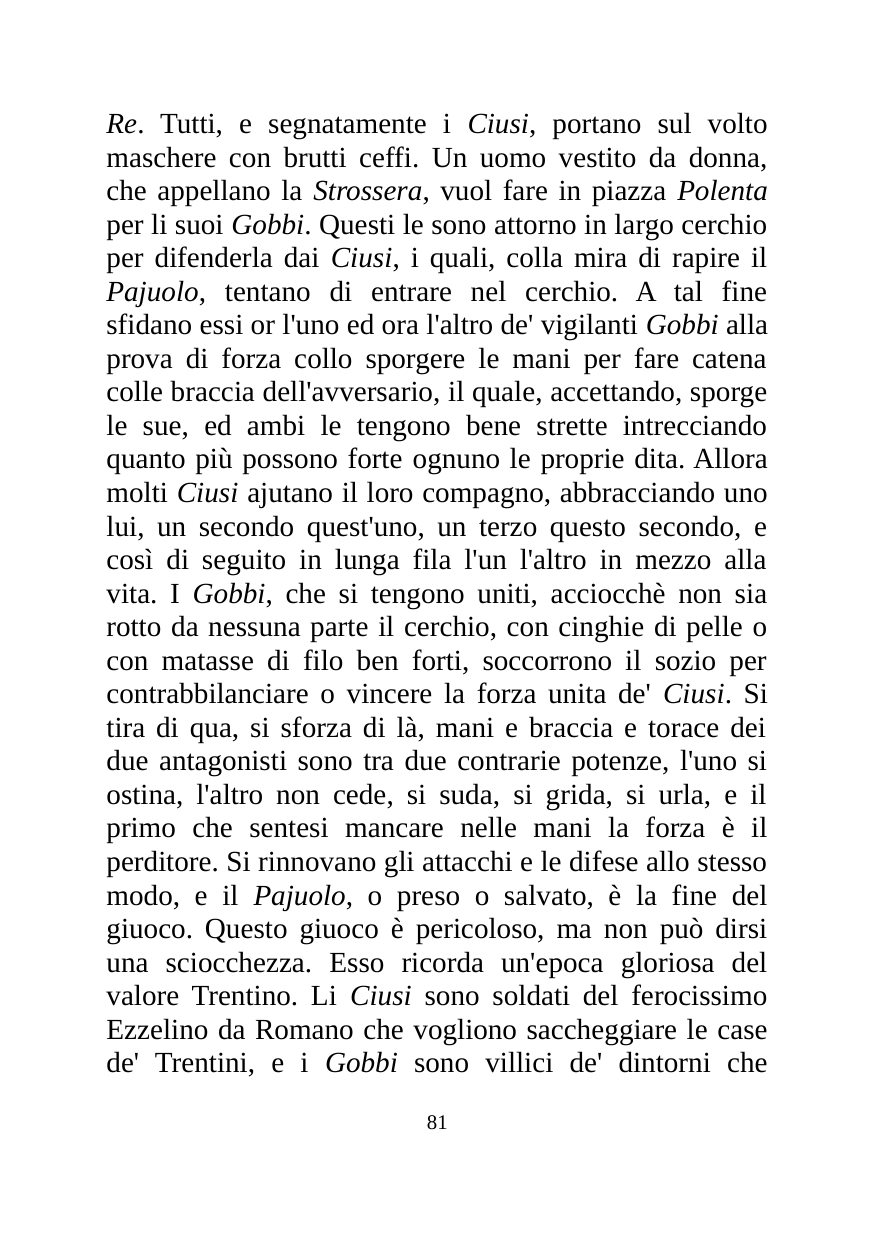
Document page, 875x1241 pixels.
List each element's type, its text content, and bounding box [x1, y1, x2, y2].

text Re. Tutti, e segnatamente i Ciusi, portano sul volto maschere con brutti ceffi. Un uomo vestito da donna, che appellano la Strossera, vuol fare in piazza Polenta per li suoi Gobbi. Questi le sono attorno in largo cerchio per difenderla dai Ciusi, i quali, colla mira di rapire il Pajuolo, tentano di entrare nel cerchio. A tal fine sfidano essi or l'uno ed ora l'altro de' vigilanti Gobbi alla prova di forza collo sporgere le mani per fare catena colle braccia dell'avversario, il quale, accettando, sporge le sue, ed ambi le tengono bene strette intrecciando quanto più possono forte ognuno le proprie dita. Allora molti Ciusi ajutano il loro compagno, abbracciando uno lui, un secondo quest'uno, un terzo questo secondo, e così di seguito in lunga fila l'un l'altro in mezzo alla vita. I Gobbi, che si tengono uniti, acciocchè non sia rotto da nessuna parte il cerchio, con cinghie di pelle o con matasse di filo ben forti, soccorrono il sozio per contrabbilanciare o vincere la forza unita de' Ciusi. Si tira di qua, si sforza di là, mani e braccia e torace dei due antagonisti sono tra due contrarie potenze, l'uno si ostina, l'altro non cede, si suda, si grida, si urla, e il primo che sentesi mancare nelle mani la forza è il perditore. Si rinnovano gli attacchi e le difese allo stesso modo, e il Pajuolo, o preso o salvato, è la fine del giuoco. Questo giuoco è pericoloso, ma non può dirsi una sciocchezza. Esso ricorda un'epoca gloriosa del valore Trentino. Li Ciusi sono soldati del ferocissimo Ezzelino da Romano che vogliono saccheggiare le case de' Trentini, e i Gobbi sono villici de' dintorni che [106, 106, 768, 1079]
